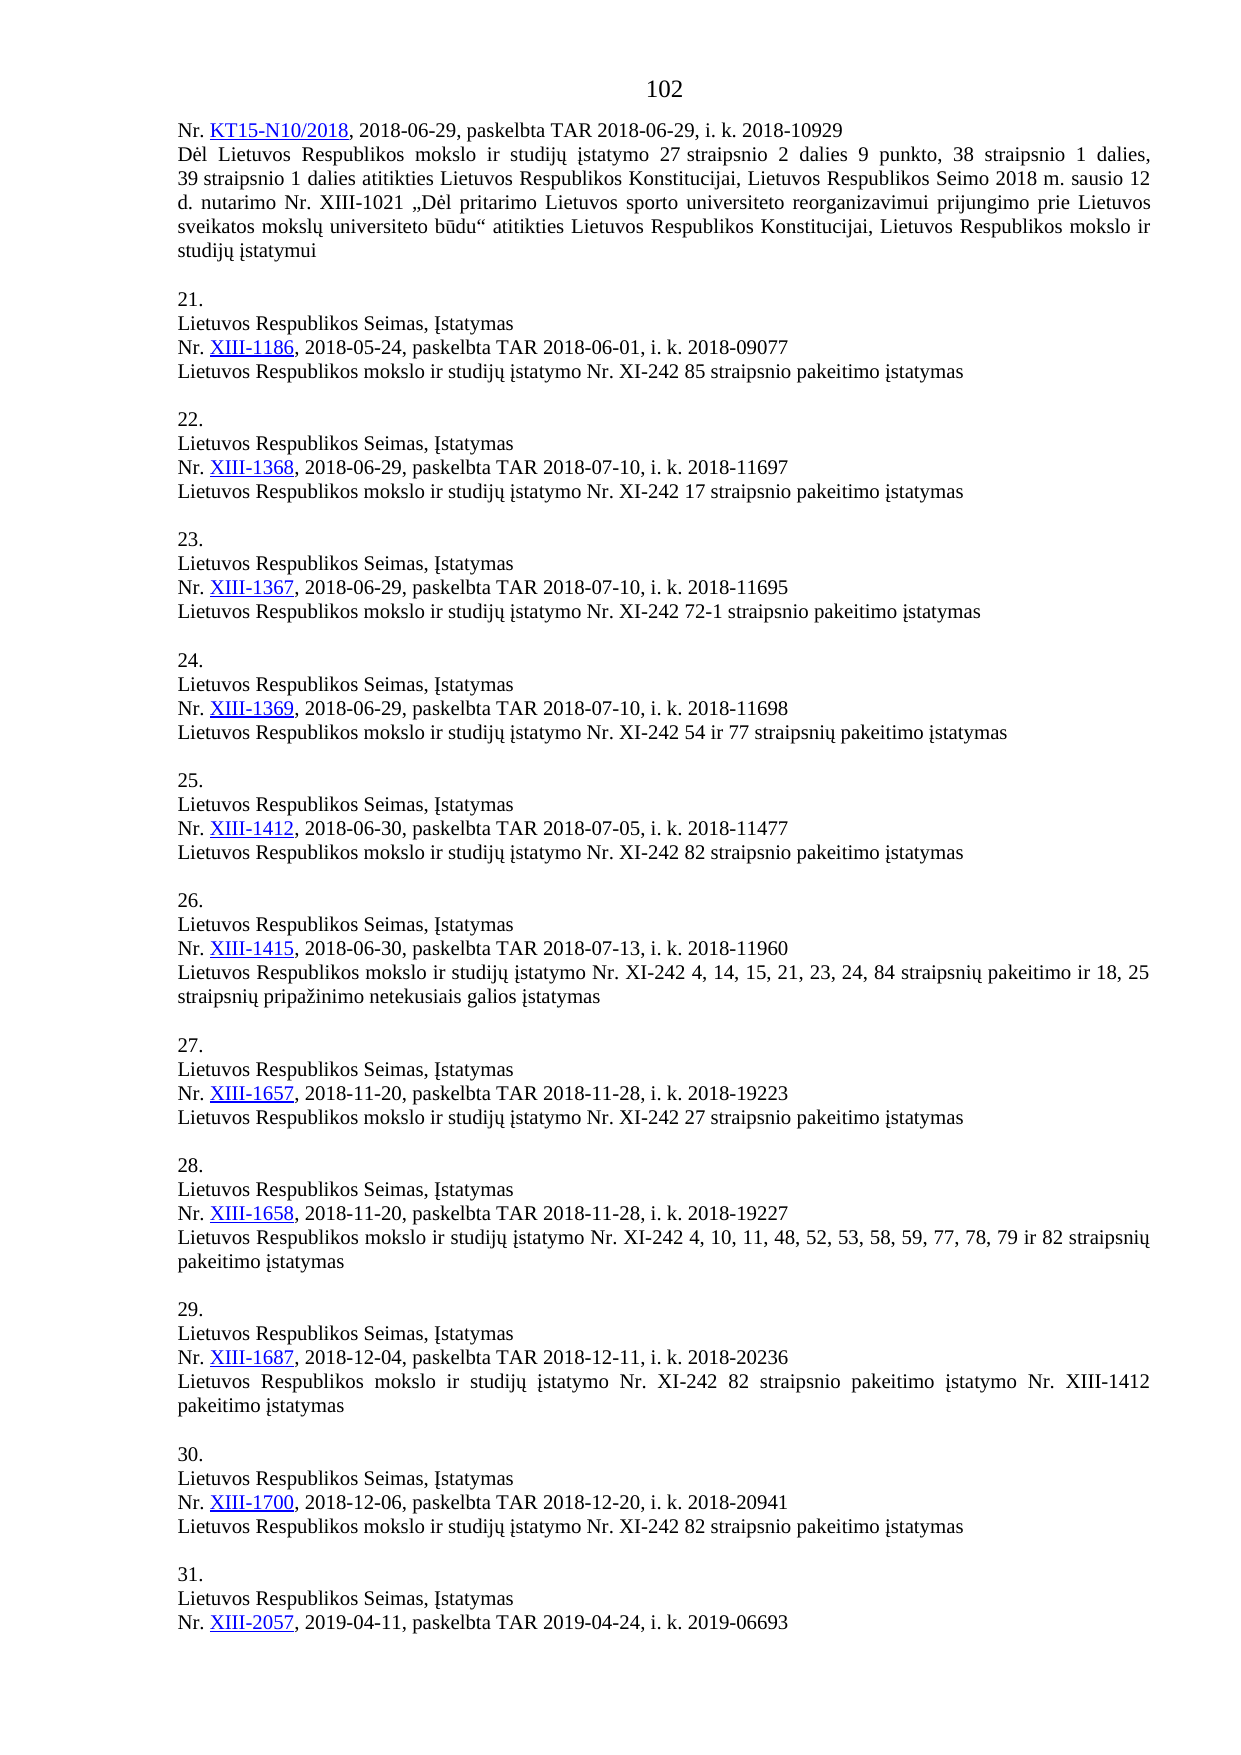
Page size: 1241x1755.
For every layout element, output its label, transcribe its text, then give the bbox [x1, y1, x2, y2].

text 31. [177, 1562, 1152, 1586]
text Nr. XIII-1368, 2018-06-29, paskelbta TAR 2018-07-10, i. k. 2018-11697 [177, 455, 1152, 479]
text 30. [177, 1442, 1152, 1466]
text 22. [177, 407, 1152, 431]
text Lietuvos Respublikos mokslo ir studijų įstatymo Nr. XI-242 54 ir 77 straipsnių pakeitimo įstatymas [177, 720, 1152, 744]
text Lietuvos Respublikos mokslo ir studijų įstatymo Nr. XI-242 17 straipsnio pakeitimo įstatymas [177, 479, 1152, 503]
text Lietuvos Respublikos Seimas, Įstatymas [177, 1057, 1152, 1081]
text Lietuvos Respublikos Seimas, Įstatymas [177, 1177, 1152, 1201]
text Lietuvos Respublikos Seimas, Įstatymas [177, 1321, 1152, 1345]
text Lietuvos Respublikos Seimas, Įstatymas [177, 431, 1152, 455]
text Lietuvos Respublikos mokslo ir studijų įstatymo Nr. XI-242 82 straipsnio pakeitimo įstatymas [177, 840, 1152, 864]
text Lietuvos Respublikos Seimas, Įstatymas [177, 1586, 1152, 1610]
text Nr. XIII-1700, 2018-12-06, paskelbta TAR 2018-12-20, i. k. 2018-20941 [177, 1490, 1152, 1514]
text Nr. KT15-N10/2018, 2018-06-29, paskelbta TAR 2018-06-29, i. k. 2018-10929 [177, 118, 1152, 142]
text Lietuvos Respublikos mokslo ir studijų įstatymo Nr. XI-242 82 straipsnio pakeitimo įstatymo Nr. XIII-1412 pakeitimo įstatymas [177, 1369, 1152, 1417]
text Nr. XIII-1412, 2018-06-30, paskelbta TAR 2018-07-05, i. k. 2018-11477 [177, 816, 1152, 840]
text Lietuvos Respublikos mokslo ir studijų įstatymo Nr. XI-242 72-1 straipsnio pakeitimo įstatymas [177, 599, 1152, 623]
text Nr. XIII-1415, 2018-06-30, paskelbta TAR 2018-07-13, i. k. 2018-11960 [177, 936, 1152, 960]
text 28. [177, 1153, 1152, 1177]
text Lietuvos Respublikos mokslo ir studijų įstatymo Nr. XI-242 27 straipsnio pakeitimo įstatymas [177, 1105, 1152, 1129]
text Lietuvos Respublikos Seimas, Įstatymas [177, 672, 1152, 696]
text 29. [177, 1297, 1152, 1321]
text Nr. XIII-1658, 2018-11-20, paskelbta TAR 2018-11-28, i. k. 2018-19227 [177, 1201, 1152, 1225]
text Nr. XIII-1369, 2018-06-29, paskelbta TAR 2018-07-10, i. k. 2018-11698 [177, 696, 1152, 720]
text 23. [177, 527, 1152, 551]
text 21. [177, 287, 1152, 311]
text Nr. XIII-1657, 2018-11-20, paskelbta TAR 2018-11-28, i. k. 2018-19223 [177, 1081, 1152, 1105]
text Lietuvos Respublikos mokslo ir studijų įstatymo Nr. XI-242 4, 10, 11, 48, 52, 53, 58, 59, 77, 78, 79 ir 82 straipsnių pakeitimo įstatymas [177, 1225, 1152, 1273]
text Lietuvos Respublikos Seimas, Įstatymas [177, 311, 1152, 335]
text 24. [177, 647, 1152, 672]
text Lietuvos Respublikos mokslo ir studijų įstatymo Nr. XI-242 82 straipsnio pakeitimo įstatymas [177, 1514, 1152, 1538]
text 27. [177, 1032, 1152, 1057]
text Lietuvos Respublikos Seimas, Įstatymas [177, 792, 1152, 816]
text Dėl Lietuvos Respublikos mokslo ir studijų įstatymo 27 straipsnio 2 dalies 9 punkto, 38 straipsnio 1 dalies, 39 straipsnio 1 dalies atitikties Lietuvos Respublikos Konstitucijai, Lietuvos Respublikos Seimo 2018 m. sausio 12 d. nutarimo Nr. XIII-1021 „Dėl pritarimo Lietuvos sporto universiteto reorganizavimui prijungimo prie Lietuvos sveikatos mokslų universiteto būdu“ atitikties Lietuvos Respublikos Konstitucijai, Lietuvos Respublikos mokslo ir studijų įstatymui [177, 142, 1152, 262]
text Nr. XIII-1367, 2018-06-29, paskelbta TAR 2018-07-10, i. k. 2018-11695 [177, 575, 1152, 599]
text Nr. XIII-2057, 2019-04-11, paskelbta TAR 2019-04-24, i. k. 2019-06693 [177, 1610, 1152, 1634]
text Lietuvos Respublikos mokslo ir studijų įstatymo Nr. XI-242 85 straipsnio pakeitimo įstatymas [177, 359, 1152, 383]
text 26. [177, 888, 1152, 912]
text Lietuvos Respublikos Seimas, Įstatymas [177, 912, 1152, 936]
text Nr. XIII-1186, 2018-05-24, paskelbta TAR 2018-06-01, i. k. 2018-09077 [177, 335, 1152, 359]
text Lietuvos Respublikos Seimas, Įstatymas [177, 551, 1152, 575]
text Lietuvos Respublikos Seimas, Įstatymas [177, 1466, 1152, 1490]
text Nr. XIII-1687, 2018-12-04, paskelbta TAR 2018-12-11, i. k. 2018-20236 [177, 1345, 1152, 1369]
text 25. [177, 768, 1152, 792]
text Lietuvos Respublikos mokslo ir studijų įstatymo Nr. XI-242 4, 14, 15, 21, 23, 24, 84 straipsnių pakeitimo ir 18, 25 straipsnių pripažinimo netekusiais galios įstatymas [177, 960, 1152, 1008]
